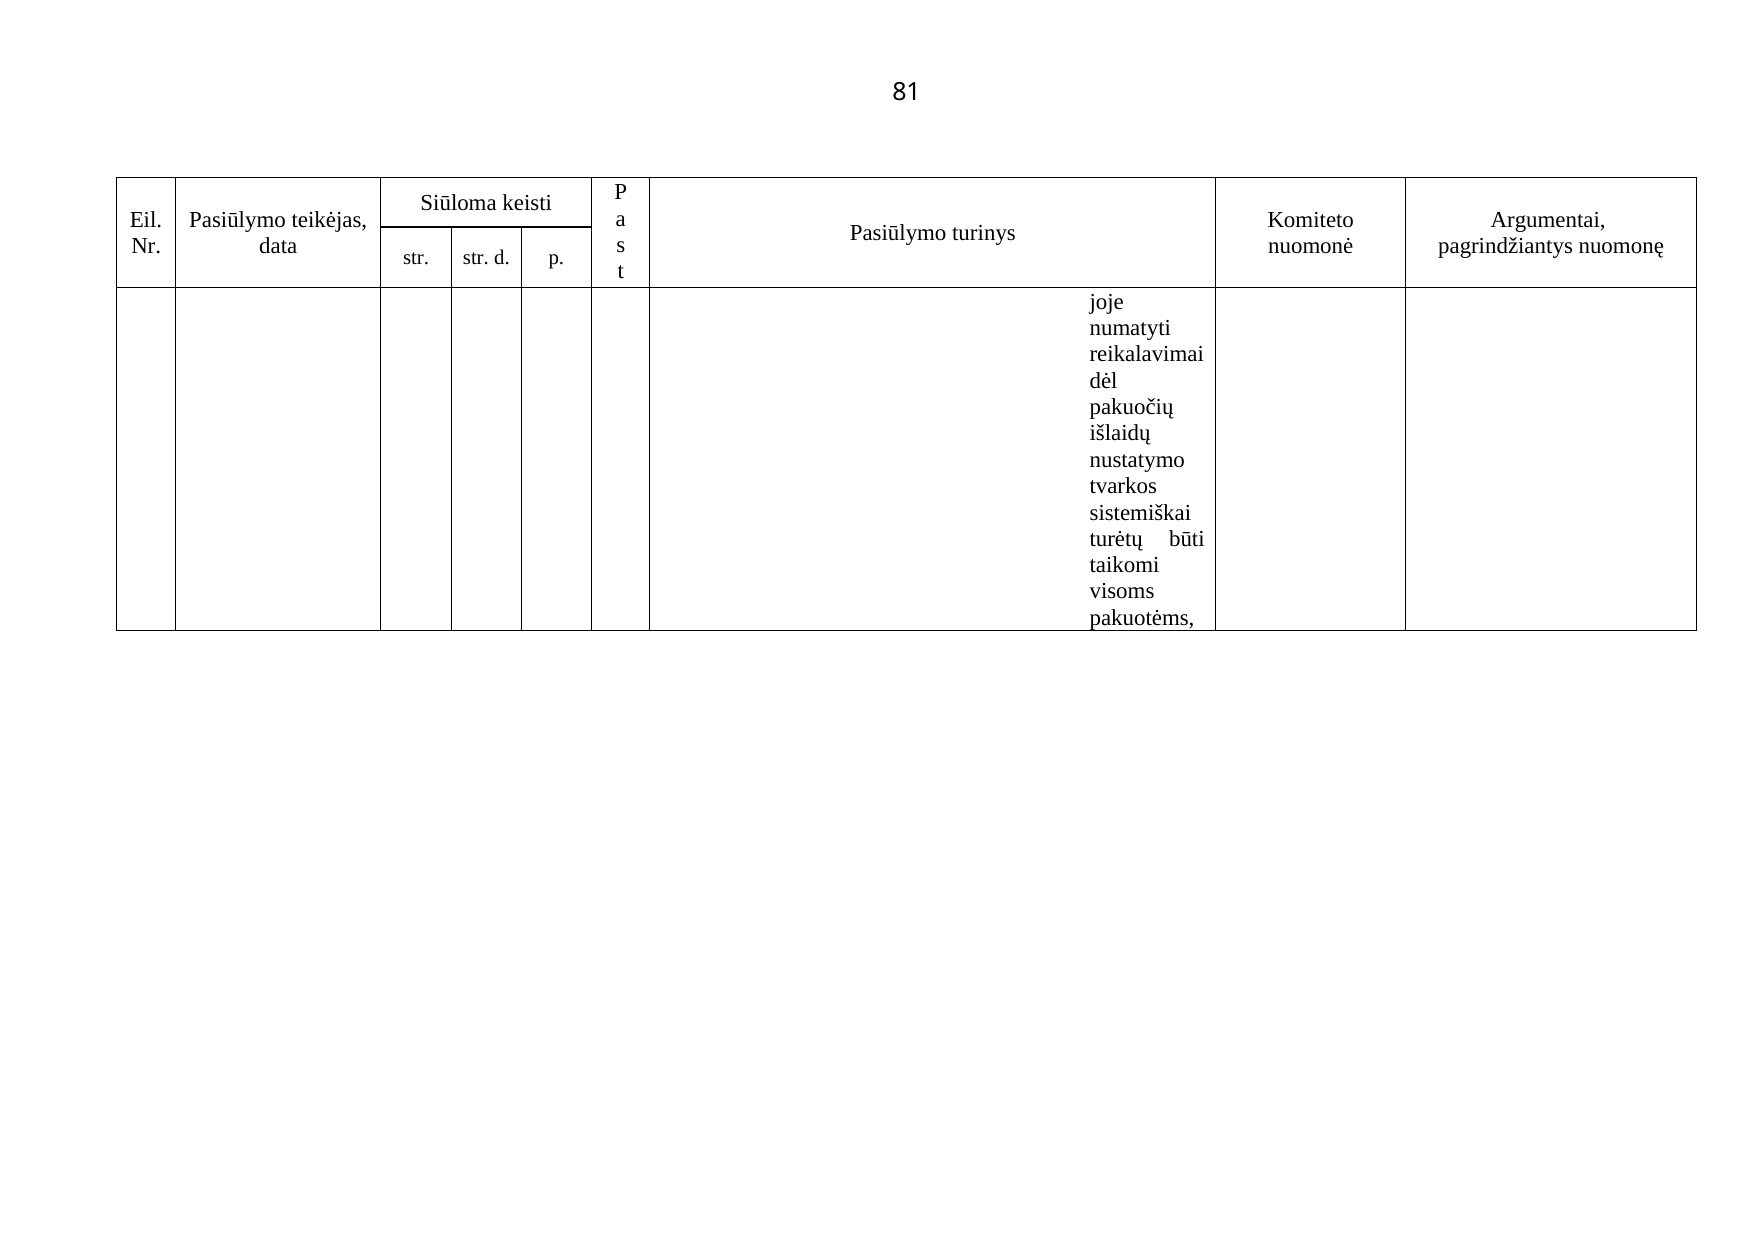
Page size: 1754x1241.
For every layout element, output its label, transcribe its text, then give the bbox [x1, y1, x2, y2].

table_cell [1406, 288, 1696, 630]
table_cell [452, 288, 521, 630]
table_header Argumentai, pagrindžiantys nuomonę [1406, 178, 1696, 287]
table_cell [381, 288, 451, 630]
table_cell str. [381, 228, 451, 287]
table_cell str. d. [452, 228, 521, 287]
table_cell [117, 288, 175, 630]
table_header Komiteto nuomonė [1216, 178, 1405, 287]
table_cell [522, 288, 591, 630]
table_header Pastabos [592, 178, 649, 287]
table_cell [592, 288, 649, 630]
table_header Eil. Nr. [117, 178, 175, 287]
table_header Pasiūlymo teikėjas, data [176, 178, 380, 287]
table_header Siūloma keisti [381, 178, 591, 226]
table_cell [176, 288, 380, 630]
table_cell p. [522, 228, 591, 287]
table_header Pasiūlymo turinys [650, 178, 1215, 287]
table_cell [1216, 288, 1405, 630]
